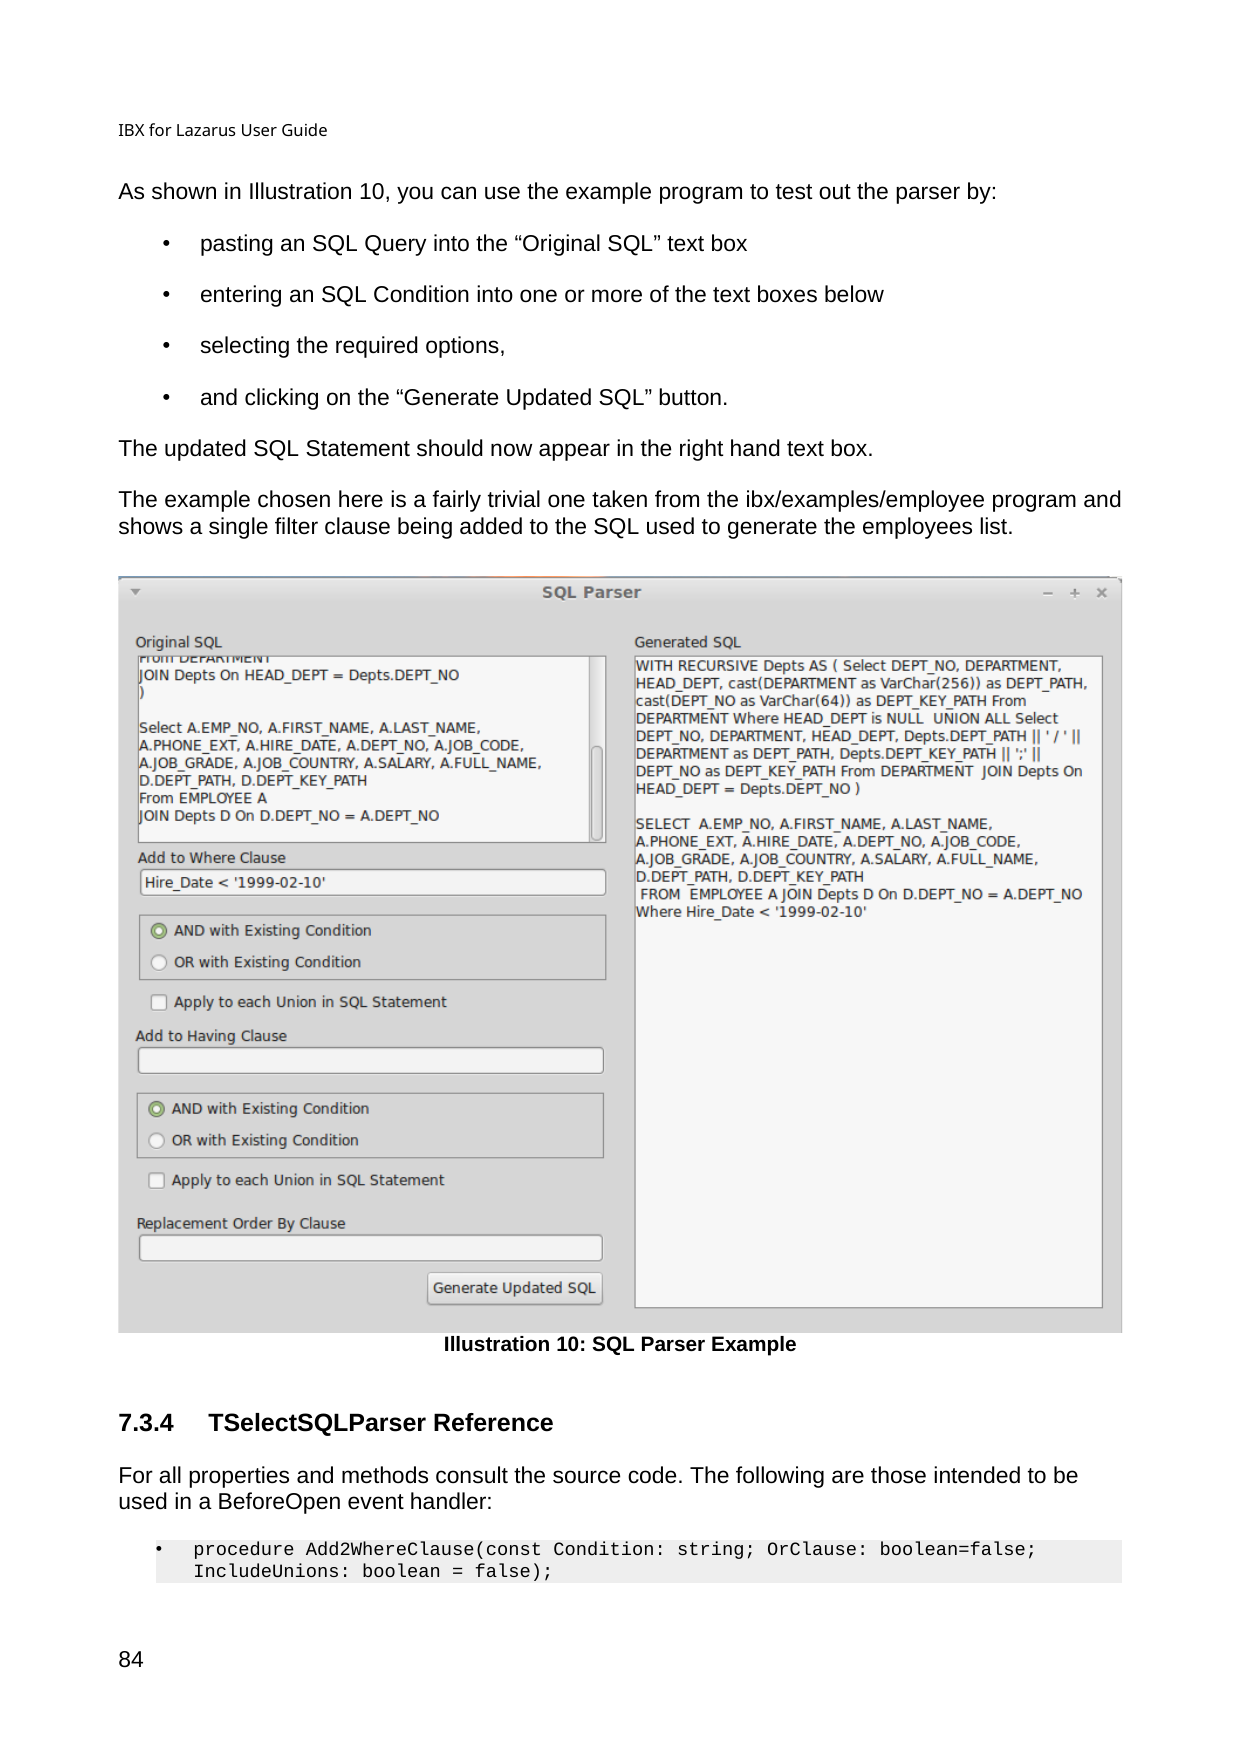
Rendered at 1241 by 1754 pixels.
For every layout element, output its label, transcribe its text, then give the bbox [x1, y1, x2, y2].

list selecting the required options, [162, 332, 1122, 358]
text Illustration 10: SQL Parser Example [118, 1333, 1122, 1356]
list and clicking on the “Generate Updated SQL” button. [162, 383, 1122, 410]
text For all properties and methods consult the source code. The following are those intended to be used in a BeforeOpen event handler: [118, 1462, 1122, 1514]
text As shown in Illustration 10, you can use the example program to test out the parser by: [118, 178, 1122, 204]
list procedure Add2WhereClause(const Condition: string; OrClause: boolean=false; IncludeUnions: boolean = false); [156, 1540, 1122, 1583]
list pasting an SQL Query into the “Original SQL” text box [162, 229, 1122, 256]
list entering an SQL Condition into one or more of the text boxes below [162, 281, 1122, 307]
picture [118, 576, 1123, 1333]
subtitle TSelectSQLParser Reference [118, 1408, 1122, 1436]
text The updated SQL Statement should now appear in the right hand text box. [118, 435, 1122, 461]
text The example chosen here is a fairly trivial one taken from the ibx/examples/employee program and shows a single filter clause being added to the SQL used to generate the employees list. [118, 486, 1122, 539]
